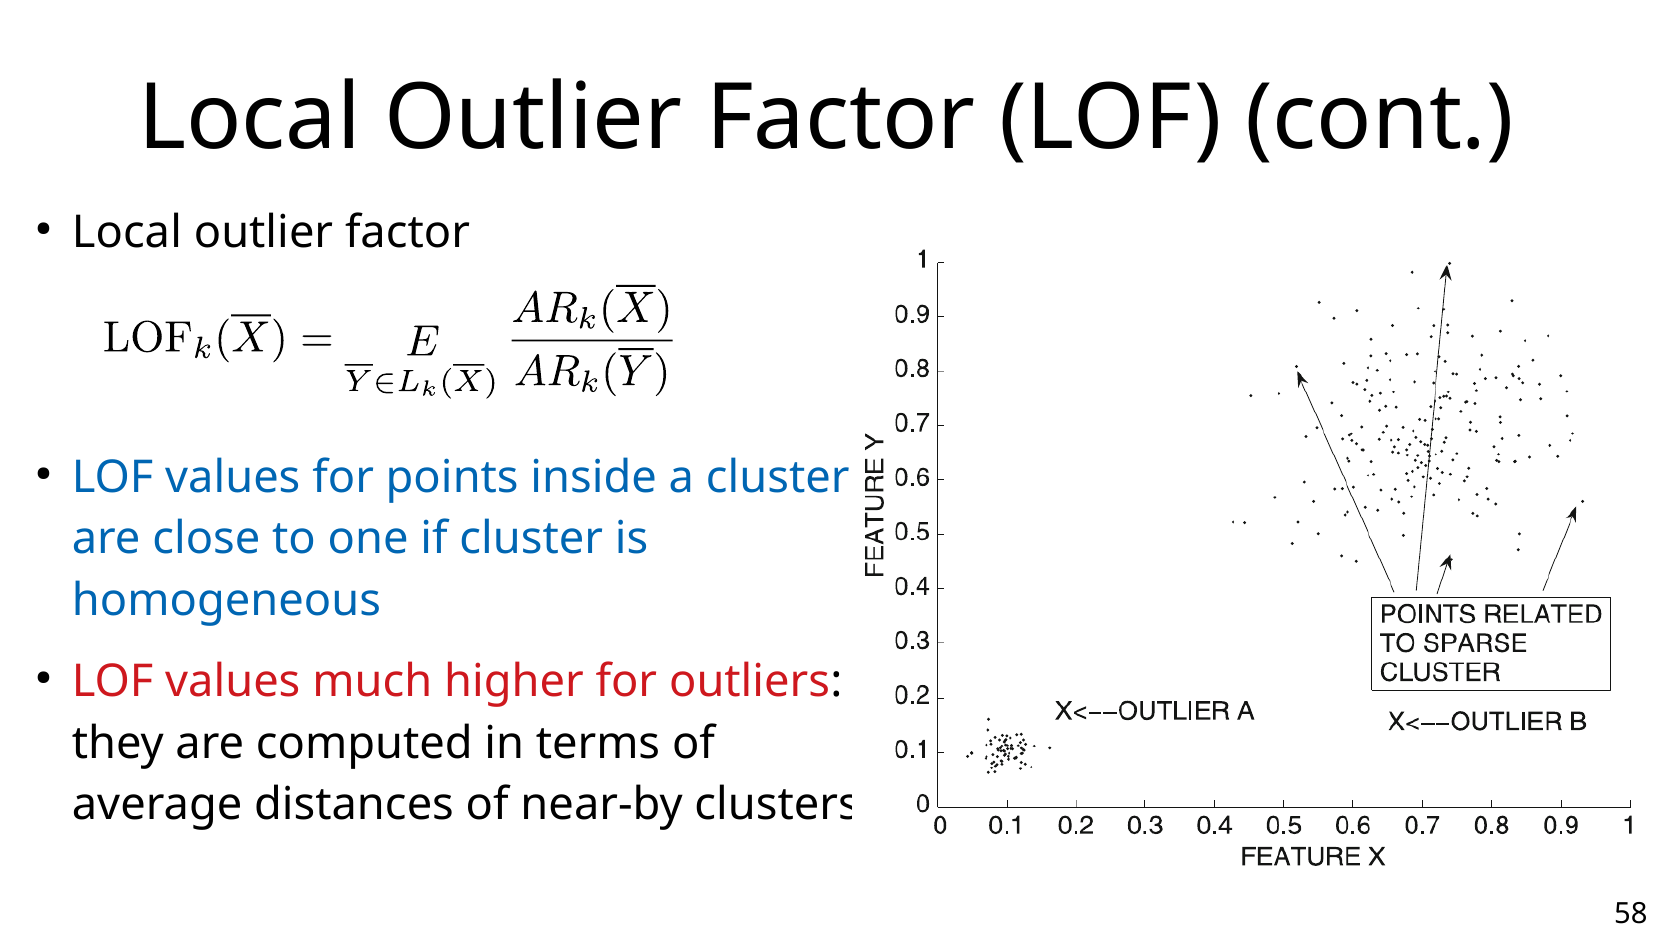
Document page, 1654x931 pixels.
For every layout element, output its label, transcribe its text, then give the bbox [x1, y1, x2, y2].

title Local Outlier Factor (LOF) (cont.) [82, 1, 1571, 225]
list Local outlier factor LOF values for points inside a cluster are close to one if cluster is homogeneous LOF values much higher for outliers: they are computed in terms of average distances of near-by clusters [23, 199, 872, 902]
text_box [102, 284, 673, 399]
picture [852, 225, 1638, 872]
